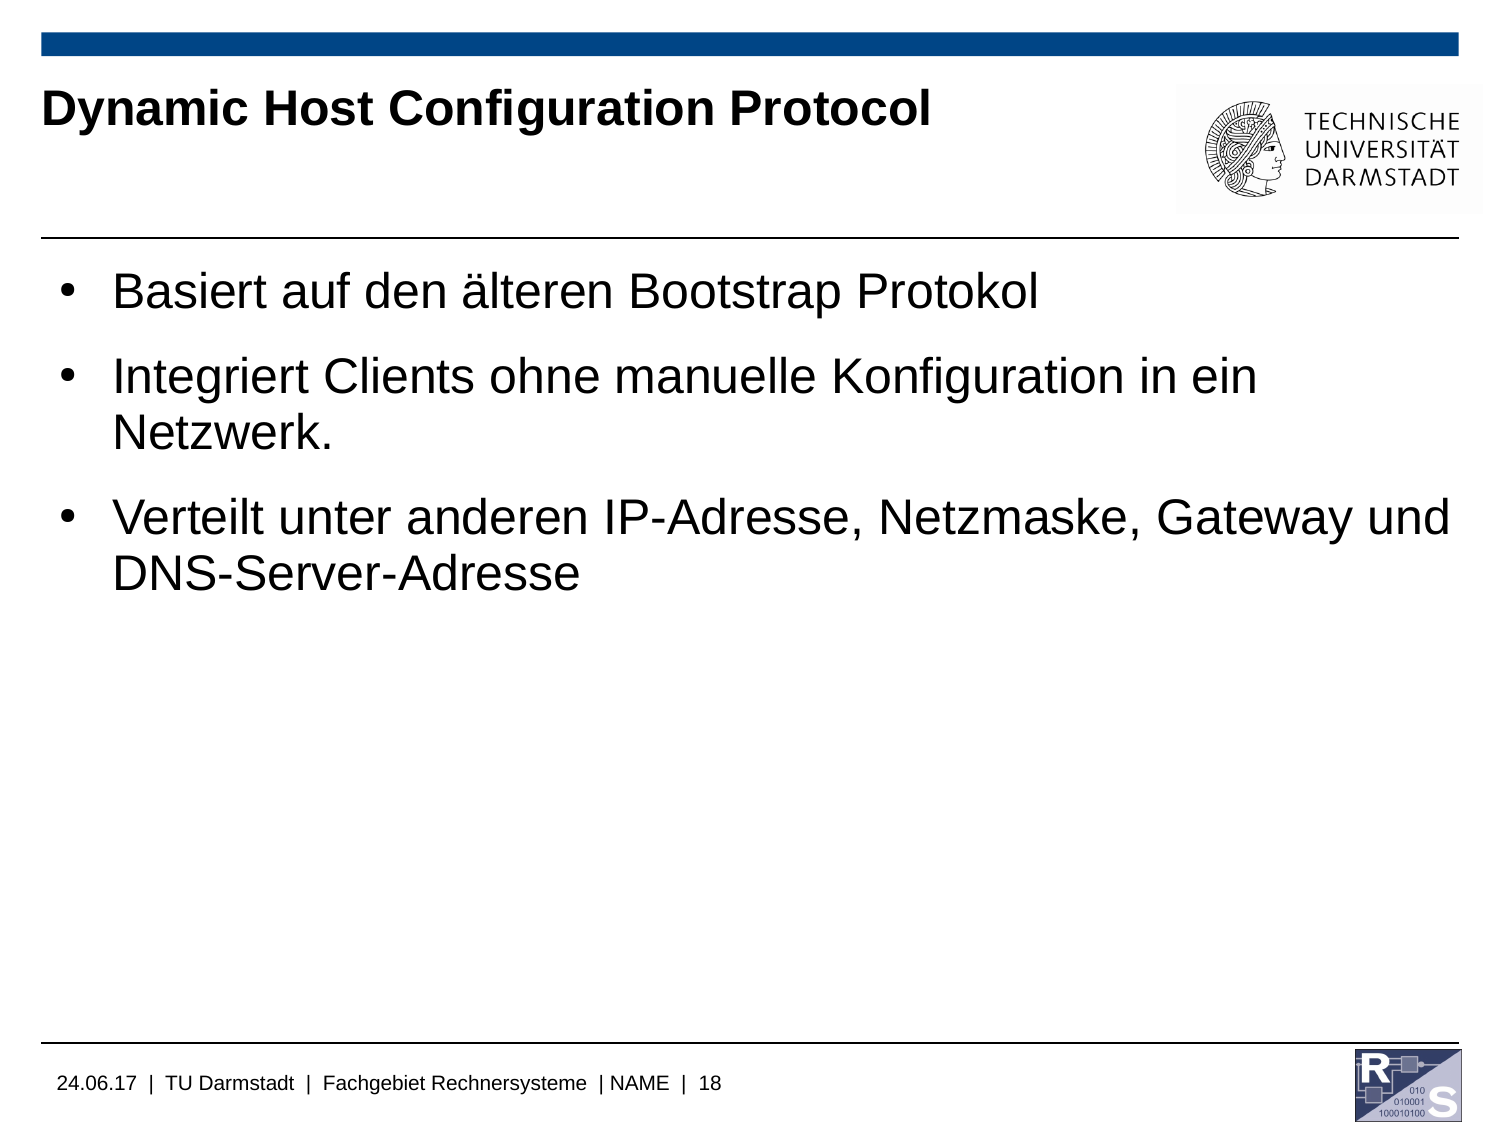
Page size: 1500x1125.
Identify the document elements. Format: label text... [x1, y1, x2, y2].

title Dynamic Host Configuration Protocol [41, 32, 1131, 183]
picture [1355, 1049, 1462, 1122]
list Basiert auf den älteren Bootstrap Protokol Integriert Clients ohne manuelle Konfiguration in ein Netzwerk. Verteilt unter anderen IP-Adresse, Netzmaske, Gateway und DNS-Server-Adresse [41, 263, 1455, 1032]
